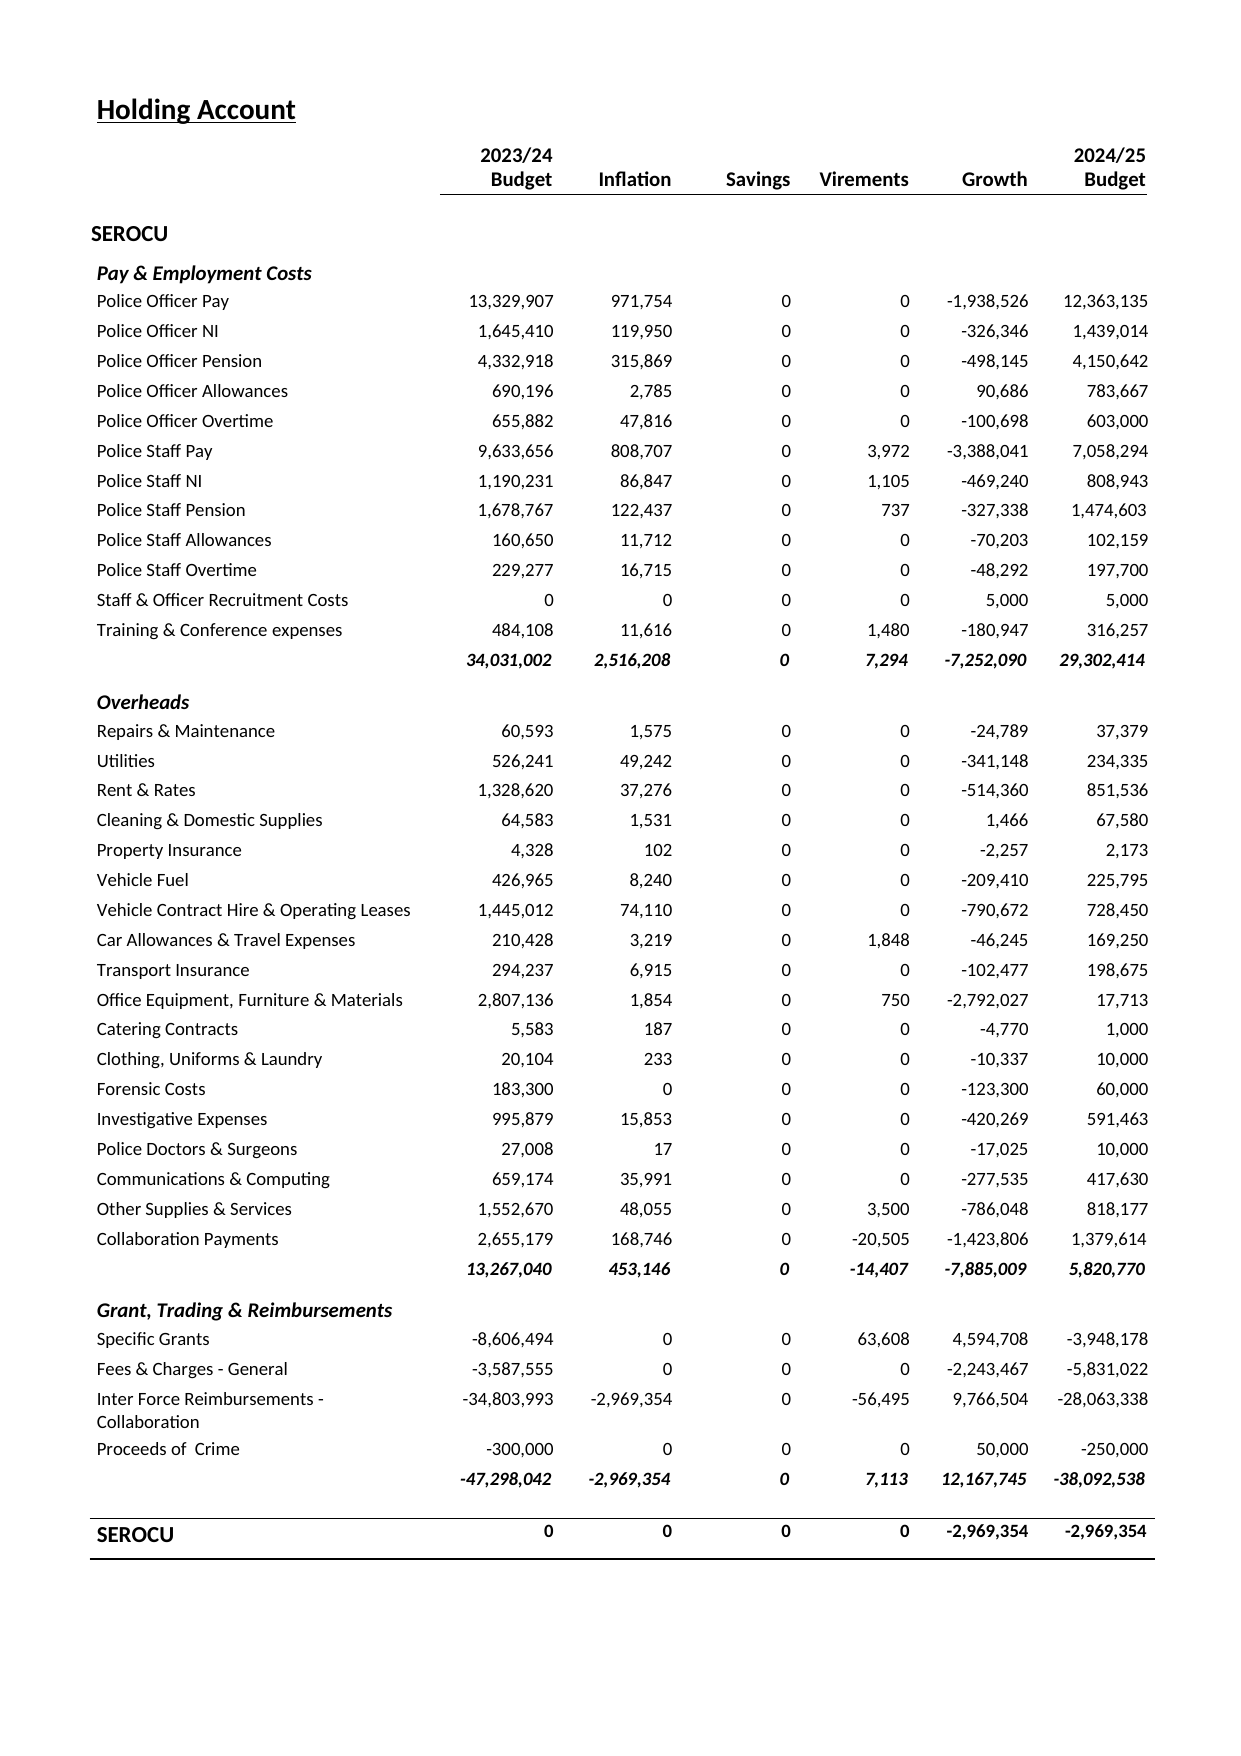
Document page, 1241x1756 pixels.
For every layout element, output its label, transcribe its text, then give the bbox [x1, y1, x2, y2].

table_cell -102,477 [926, 956, 1041, 986]
table_cell 9,633,656 [440, 437, 571, 467]
table_cell 0 [571, 1327, 699, 1356]
table_cell 294,237 [440, 956, 571, 986]
table_cell [1041, 195, 1147, 255]
table_cell [90, 1465, 440, 1518]
table_cell 5,000 [926, 586, 1041, 616]
table_cell Catering Contracts [90, 1016, 440, 1046]
table_cell 0 [571, 1076, 699, 1105]
table_cell -10,337 [926, 1046, 1041, 1076]
table_cell 11,712 [571, 527, 699, 557]
table_cell 34,031,002 [440, 646, 571, 682]
table_cell 5,583 [440, 1016, 571, 1046]
table_cell -420,269 [926, 1105, 1041, 1135]
table_cell [90, 136, 440, 193]
table_cell 655,882 [440, 407, 571, 437]
table_cell 2023/24 Budget [440, 136, 571, 193]
table_cell -250,000 [1041, 1437, 1147, 1465]
table_cell 0 [699, 1225, 804, 1255]
table_cell 35,991 [571, 1165, 699, 1195]
table_cell 0 [805, 896, 926, 926]
table_header [805, 96, 926, 136]
table_cell 11,616 [571, 616, 699, 646]
table_cell 0 [805, 527, 926, 557]
table_cell [1147, 1385, 1155, 1437]
table_cell Growth [926, 136, 1041, 193]
table_cell [1147, 1356, 1155, 1385]
table_cell -2,969,354 [571, 1385, 699, 1437]
table_cell [1147, 1327, 1155, 1356]
table_cell [1147, 136, 1155, 193]
table_cell 197,700 [1041, 557, 1147, 586]
table_cell 5,000 [1041, 586, 1147, 616]
table_cell 2,516,208 [571, 646, 699, 682]
table_cell -2,969,354 [571, 1465, 699, 1518]
table_cell [1147, 1046, 1155, 1076]
table_header [571, 96, 699, 136]
table_cell 2024/25 Budget [1041, 136, 1147, 193]
table_cell [805, 255, 926, 289]
table_cell 0 [699, 377, 804, 407]
table_cell 1,439,014 [1041, 318, 1147, 347]
table_cell [1147, 1165, 1155, 1195]
table_cell 426,965 [440, 866, 571, 896]
table_cell -341,148 [926, 747, 1041, 777]
table_cell [1147, 1519, 1155, 1557]
table_cell [926, 255, 1041, 289]
table_cell Cleaning & Domestic Supplies [90, 807, 440, 837]
table_cell -1,423,806 [926, 1225, 1041, 1255]
table_cell 0 [699, 837, 804, 866]
table_cell 0 [699, 348, 804, 377]
table_cell 0 [805, 747, 926, 777]
table_cell [571, 1291, 699, 1327]
table_cell 50,000 [926, 1437, 1041, 1465]
table_cell 0 [699, 777, 804, 807]
table_cell 15,853 [571, 1105, 699, 1135]
table_cell 1,552,670 [440, 1195, 571, 1225]
table_cell [90, 1255, 440, 1291]
table_cell [571, 682, 699, 718]
table_cell 0 [805, 1437, 926, 1465]
table_cell 0 [805, 407, 926, 437]
table_cell 4,328 [440, 837, 571, 866]
table_cell 0 [440, 586, 571, 616]
table_cell -786,048 [926, 1195, 1041, 1225]
table_cell 484,108 [440, 616, 571, 646]
table_header [926, 96, 1041, 136]
table_cell 12,167,745 [926, 1465, 1041, 1518]
table_cell Police Staff NI [90, 467, 440, 497]
table_cell -2,969,354 [926, 1519, 1041, 1557]
table_cell 3,500 [805, 1195, 926, 1225]
table_cell Training & Conference expenses [90, 616, 440, 646]
table_cell 659,174 [440, 1165, 571, 1195]
table_cell 1,645,410 [440, 318, 571, 347]
table_cell 0 [699, 467, 804, 497]
table_cell 169,250 [1041, 926, 1147, 956]
table_cell 0 [699, 616, 804, 646]
table_cell [1147, 986, 1155, 1016]
table_cell [1147, 718, 1155, 747]
table_cell 63,608 [805, 1327, 926, 1356]
table_header Holding Account [90, 96, 440, 136]
table_cell 2,785 [571, 377, 699, 407]
table_cell [699, 195, 804, 255]
table_cell 0 [805, 1046, 926, 1076]
table_cell 187 [571, 1016, 699, 1046]
table_cell -100,698 [926, 407, 1041, 437]
table_cell 0 [699, 718, 804, 747]
table_cell -2,243,467 [926, 1356, 1041, 1385]
table_cell [1147, 437, 1155, 467]
table_cell 0 [805, 807, 926, 837]
table_cell 0 [699, 807, 804, 837]
table_cell 0 [699, 318, 804, 347]
table_cell [1147, 497, 1155, 527]
table_cell [699, 255, 804, 289]
table_cell -5,831,022 [1041, 1356, 1147, 1385]
table_cell 9,766,504 [926, 1385, 1041, 1437]
table_cell 0 [699, 557, 804, 586]
table_cell 1,445,012 [440, 896, 571, 926]
table_cell [1147, 1465, 1155, 1518]
table_cell 0 [805, 318, 926, 347]
table_cell [1147, 616, 1155, 646]
table_cell -46,245 [926, 926, 1041, 956]
table_cell [90, 646, 440, 682]
table_header [1041, 96, 1147, 136]
table_cell 160,650 [440, 527, 571, 557]
table_cell 0 [805, 557, 926, 586]
table_cell 5,820,770 [1041, 1255, 1147, 1291]
table_cell -28,063,338 [1041, 1385, 1147, 1437]
table_cell 7,058,294 [1041, 437, 1147, 467]
table_cell [699, 682, 804, 718]
table_cell 102 [571, 837, 699, 866]
table_cell -56,495 [805, 1385, 926, 1437]
table_cell 60,000 [1041, 1076, 1147, 1105]
table_cell 0 [805, 837, 926, 866]
table_cell 4,332,918 [440, 348, 571, 377]
table_cell [926, 1291, 1041, 1327]
table_cell 453,146 [571, 1255, 699, 1291]
table_cell 37,276 [571, 777, 699, 807]
table_cell 0 [440, 1519, 571, 1557]
table_cell 1,000 [1041, 1016, 1147, 1046]
table_cell 0 [699, 1046, 804, 1076]
table_cell [1147, 956, 1155, 986]
table_cell -326,346 [926, 318, 1041, 347]
table_cell -2,969,354 [1041, 1519, 1147, 1557]
table_cell [805, 1291, 926, 1327]
table_cell 13,329,907 [440, 289, 571, 317]
table_cell -1,938,526 [926, 289, 1041, 317]
table_cell [1147, 377, 1155, 407]
table_cell Police Doctors & Surgeons [90, 1135, 440, 1165]
table_cell Collaboration Payments [90, 1225, 440, 1255]
table_cell 6,915 [571, 956, 699, 986]
table_cell [1041, 255, 1147, 289]
table_cell 13,267,040 [440, 1255, 571, 1291]
table_cell 0 [571, 1519, 699, 1557]
table_cell Inter Force Reimbursements - Collaboration [90, 1385, 440, 1437]
table_cell 0 [699, 896, 804, 926]
table_cell 67,580 [1041, 807, 1147, 837]
table_cell Utilities [90, 747, 440, 777]
table_cell 0 [699, 1195, 804, 1225]
table_cell [1147, 467, 1155, 497]
table_cell [1147, 646, 1155, 682]
table_cell 37,379 [1041, 718, 1147, 747]
table_cell 8,240 [571, 866, 699, 896]
table_cell -8,606,494 [440, 1327, 571, 1356]
table_cell 0 [805, 1016, 926, 1046]
table_cell [1147, 407, 1155, 437]
table_cell [1147, 1076, 1155, 1105]
table_cell 183,300 [440, 1076, 571, 1105]
table_cell [1147, 348, 1155, 377]
table_cell 0 [699, 1519, 804, 1557]
table_cell Proceeds of Crime [90, 1437, 440, 1465]
table_cell 0 [805, 1165, 926, 1195]
table_cell [440, 255, 571, 289]
table_cell -123,300 [926, 1076, 1041, 1105]
table_cell 808,707 [571, 437, 699, 467]
table_cell 90,686 [926, 377, 1041, 407]
table_cell -20,505 [805, 1225, 926, 1255]
table_cell [699, 1291, 804, 1327]
table_cell 225,795 [1041, 866, 1147, 896]
table_cell Specific Grants [90, 1327, 440, 1356]
table_cell 728,450 [1041, 896, 1147, 926]
table_cell [1147, 557, 1155, 586]
table_cell Rent & Rates [90, 777, 440, 807]
table_cell 818,177 [1041, 1195, 1147, 1225]
table_cell 0 [699, 646, 804, 682]
table_cell 47,816 [571, 407, 699, 437]
table_cell 7,294 [805, 646, 926, 682]
table_cell [440, 682, 571, 718]
table_cell 808,943 [1041, 467, 1147, 497]
table_cell -38,092,538 [1041, 1465, 1147, 1518]
table_cell 102,159 [1041, 527, 1147, 557]
table_cell 0 [699, 289, 804, 317]
table_cell [440, 195, 571, 255]
table_cell 526,241 [440, 747, 571, 777]
table_cell [1147, 1255, 1155, 1291]
table_cell 0 [805, 1356, 926, 1385]
table_cell Property Insurance [90, 837, 440, 866]
table_cell 0 [699, 1135, 804, 1165]
table_cell 2,173 [1041, 837, 1147, 866]
table_cell -514,360 [926, 777, 1041, 807]
table_cell [440, 1291, 571, 1327]
table_cell Repairs & Maintenance [90, 718, 440, 747]
table_cell 0 [805, 956, 926, 986]
table_cell Savings [699, 136, 804, 193]
table_cell 0 [805, 377, 926, 407]
table_cell Police Staff Pay [90, 437, 440, 467]
table_cell 0 [699, 437, 804, 467]
table_cell 1,105 [805, 467, 926, 497]
table_cell 10,000 [1041, 1135, 1147, 1165]
table_cell -4,770 [926, 1016, 1041, 1046]
table_cell 0 [571, 1437, 699, 1465]
table_cell Forensic Costs [90, 1076, 440, 1105]
table_cell 0 [805, 777, 926, 807]
table_cell [1147, 255, 1155, 289]
table_cell 690,196 [440, 377, 571, 407]
table_cell 20,104 [440, 1046, 571, 1076]
table_cell 1,848 [805, 926, 926, 956]
table_cell 3,219 [571, 926, 699, 956]
table_cell [1147, 866, 1155, 896]
table_cell 0 [571, 586, 699, 616]
table_cell Overheads [90, 682, 440, 718]
table_cell 0 [699, 1165, 804, 1195]
table_cell -3,587,555 [440, 1356, 571, 1385]
table_cell 86,847 [571, 467, 699, 497]
table_cell 0 [699, 1076, 804, 1105]
table_cell -3,948,178 [1041, 1327, 1147, 1356]
table_cell 27,008 [440, 1135, 571, 1165]
table_cell [1147, 896, 1155, 926]
table_header [699, 96, 804, 136]
table_cell 0 [699, 1437, 804, 1465]
table_cell [1147, 194, 1155, 255]
table_cell 0 [805, 586, 926, 616]
table_cell 1,480 [805, 616, 926, 646]
table_cell -790,672 [926, 896, 1041, 926]
table_cell [1147, 682, 1155, 718]
table_cell 29,302,414 [1041, 646, 1147, 682]
table_cell -469,240 [926, 467, 1041, 497]
table_cell 603,000 [1041, 407, 1147, 437]
table_cell 7,113 [805, 1465, 926, 1518]
table_cell 0 [699, 1255, 804, 1291]
table_cell Investigative Expenses [90, 1105, 440, 1135]
table_cell -2,792,027 [926, 986, 1041, 1016]
table_cell Grant, Trading & Reimbursements [90, 1291, 440, 1327]
table_cell 0 [699, 497, 804, 527]
table_cell SEROCU [90, 1519, 440, 1557]
table_cell 64,583 [440, 807, 571, 837]
table_cell [1147, 837, 1155, 866]
table_cell Pay & Employment Costs [90, 255, 440, 289]
table_cell Police Officer NI [90, 318, 440, 347]
table_cell Police Staff Overtime [90, 557, 440, 586]
table_cell [1041, 1291, 1147, 1327]
table_cell 17 [571, 1135, 699, 1165]
table_cell [1041, 682, 1147, 718]
table_cell Vehicle Contract Hire & Operating Leases [90, 896, 440, 926]
table_cell [805, 195, 926, 255]
table_cell -209,410 [926, 866, 1041, 896]
table_cell [1147, 807, 1155, 837]
table_cell 0 [805, 1076, 926, 1105]
table_cell 17,713 [1041, 986, 1147, 1016]
table_cell 1,575 [571, 718, 699, 747]
table_cell [926, 195, 1041, 255]
table_cell Fees & Charges - General [90, 1356, 440, 1385]
table_cell Inflation [571, 136, 699, 193]
table_cell Staff & Officer Recruitment Costs [90, 586, 440, 616]
table_cell -47,298,042 [440, 1465, 571, 1518]
table_cell [1147, 926, 1155, 956]
table_cell -498,145 [926, 348, 1041, 377]
table_cell 168,746 [571, 1225, 699, 1255]
table_cell 1,854 [571, 986, 699, 1016]
table_cell 591,463 [1041, 1105, 1147, 1135]
table_cell 0 [805, 718, 926, 747]
table_cell 0 [699, 866, 804, 896]
table_cell Virements [805, 136, 926, 193]
table_cell 0 [805, 348, 926, 377]
table_cell -277,535 [926, 1165, 1041, 1195]
table_cell 119,950 [571, 318, 699, 347]
table_cell 0 [571, 1356, 699, 1385]
table_cell SEROCU [90, 194, 440, 255]
table_cell -300,000 [440, 1437, 571, 1465]
table_cell 4,150,642 [1041, 348, 1147, 377]
table_cell Police Officer Overtime [90, 407, 440, 437]
table_cell 1,531 [571, 807, 699, 837]
table_cell Communications & Computing [90, 1165, 440, 1195]
table_cell 316,257 [1041, 616, 1147, 646]
table_cell 60,593 [440, 718, 571, 747]
table_cell 0 [699, 527, 804, 557]
table_cell 1,474,603 [1041, 497, 1147, 527]
table_cell -327,338 [926, 497, 1041, 527]
table_cell 0 [699, 1105, 804, 1135]
table_cell 0 [805, 1135, 926, 1165]
table_cell 737 [805, 497, 926, 527]
table_cell -24,789 [926, 718, 1041, 747]
table_cell -70,203 [926, 527, 1041, 557]
table_cell 0 [699, 1327, 804, 1356]
table_cell 1,379,614 [1041, 1225, 1147, 1255]
table_cell [1147, 1016, 1155, 1046]
table_cell 16,715 [571, 557, 699, 586]
table_cell Police Officer Allowances [90, 377, 440, 407]
table_cell [1147, 1225, 1155, 1255]
table_cell 0 [699, 407, 804, 437]
table_cell 0 [699, 986, 804, 1016]
table_cell 10,000 [1041, 1046, 1147, 1076]
table_cell -48,292 [926, 557, 1041, 586]
table_header [1147, 96, 1155, 136]
table_cell [1147, 777, 1155, 807]
table_cell 74,110 [571, 896, 699, 926]
table_cell Police Staff Allowances [90, 527, 440, 557]
table_cell 122,437 [571, 497, 699, 527]
table_cell [1147, 1291, 1155, 1327]
table_cell -17,025 [926, 1135, 1041, 1165]
table_cell Clothing, Uniforms & Laundry [90, 1046, 440, 1076]
table_cell [1147, 747, 1155, 777]
table_cell 0 [699, 1356, 804, 1385]
table_cell Car Allowances & Travel Expenses [90, 926, 440, 956]
table_cell -7,252,090 [926, 646, 1041, 682]
table_cell 851,536 [1041, 777, 1147, 807]
table_cell 995,879 [440, 1105, 571, 1135]
table_cell 12,363,135 [1041, 289, 1147, 317]
table_cell [1147, 1195, 1155, 1225]
table_cell 0 [805, 1519, 926, 1557]
table_cell 0 [699, 956, 804, 986]
table_cell 0 [699, 926, 804, 956]
table_cell 3,972 [805, 437, 926, 467]
table_cell -3,388,041 [926, 437, 1041, 467]
table_cell [805, 682, 926, 718]
table_cell Police Officer Pension [90, 348, 440, 377]
table_cell 229,277 [440, 557, 571, 586]
table_cell 417,630 [1041, 1165, 1147, 1195]
table_cell 2,655,179 [440, 1225, 571, 1255]
table_cell Police Staff Pension [90, 497, 440, 527]
table_cell 1,678,767 [440, 497, 571, 527]
table_cell 0 [699, 1465, 804, 1518]
table_cell -2,257 [926, 837, 1041, 866]
table_cell 0 [805, 289, 926, 317]
table_cell -7,885,009 [926, 1255, 1041, 1291]
table_cell Other Supplies & Services [90, 1195, 440, 1225]
table_cell 1,190,231 [440, 467, 571, 497]
table_cell Transport Insurance [90, 956, 440, 986]
table_cell [1147, 318, 1155, 347]
table_cell [571, 255, 699, 289]
table_cell [1147, 1135, 1155, 1165]
table_cell 234,335 [1041, 747, 1147, 777]
table_cell 0 [699, 1385, 804, 1437]
table_cell 315,869 [571, 348, 699, 377]
table_cell -34,803,993 [440, 1385, 571, 1437]
table_cell 49,242 [571, 747, 699, 777]
table_cell 2,807,136 [440, 986, 571, 1016]
table_cell Vehicle Fuel [90, 866, 440, 896]
table_cell [1147, 289, 1155, 317]
table_cell 198,675 [1041, 956, 1147, 986]
table_cell 1,328,620 [440, 777, 571, 807]
table_cell 0 [805, 1105, 926, 1135]
table_cell -14,407 [805, 1255, 926, 1291]
table_cell 233 [571, 1046, 699, 1076]
table_cell [1147, 586, 1155, 616]
table_cell 0 [699, 1016, 804, 1046]
table_cell 48,055 [571, 1195, 699, 1225]
table_header [440, 96, 571, 136]
table_cell 4,594,708 [926, 1327, 1041, 1356]
table_cell Office Equipment, Furniture & Materials [90, 986, 440, 1016]
table_cell 0 [699, 747, 804, 777]
table_cell 750 [805, 986, 926, 1016]
table_cell 0 [805, 866, 926, 896]
table_cell 0 [699, 586, 804, 616]
table_cell 971,754 [571, 289, 699, 317]
table_cell [1147, 1105, 1155, 1135]
table_cell 1,466 [926, 807, 1041, 837]
table_cell Police Officer Pay [90, 289, 440, 317]
table_cell [926, 682, 1041, 718]
table_cell 783,667 [1041, 377, 1147, 407]
table_cell [1147, 1437, 1155, 1465]
table_cell 210,428 [440, 926, 571, 956]
table_cell -180,947 [926, 616, 1041, 646]
table_cell [571, 195, 699, 255]
table_cell [1147, 527, 1155, 557]
